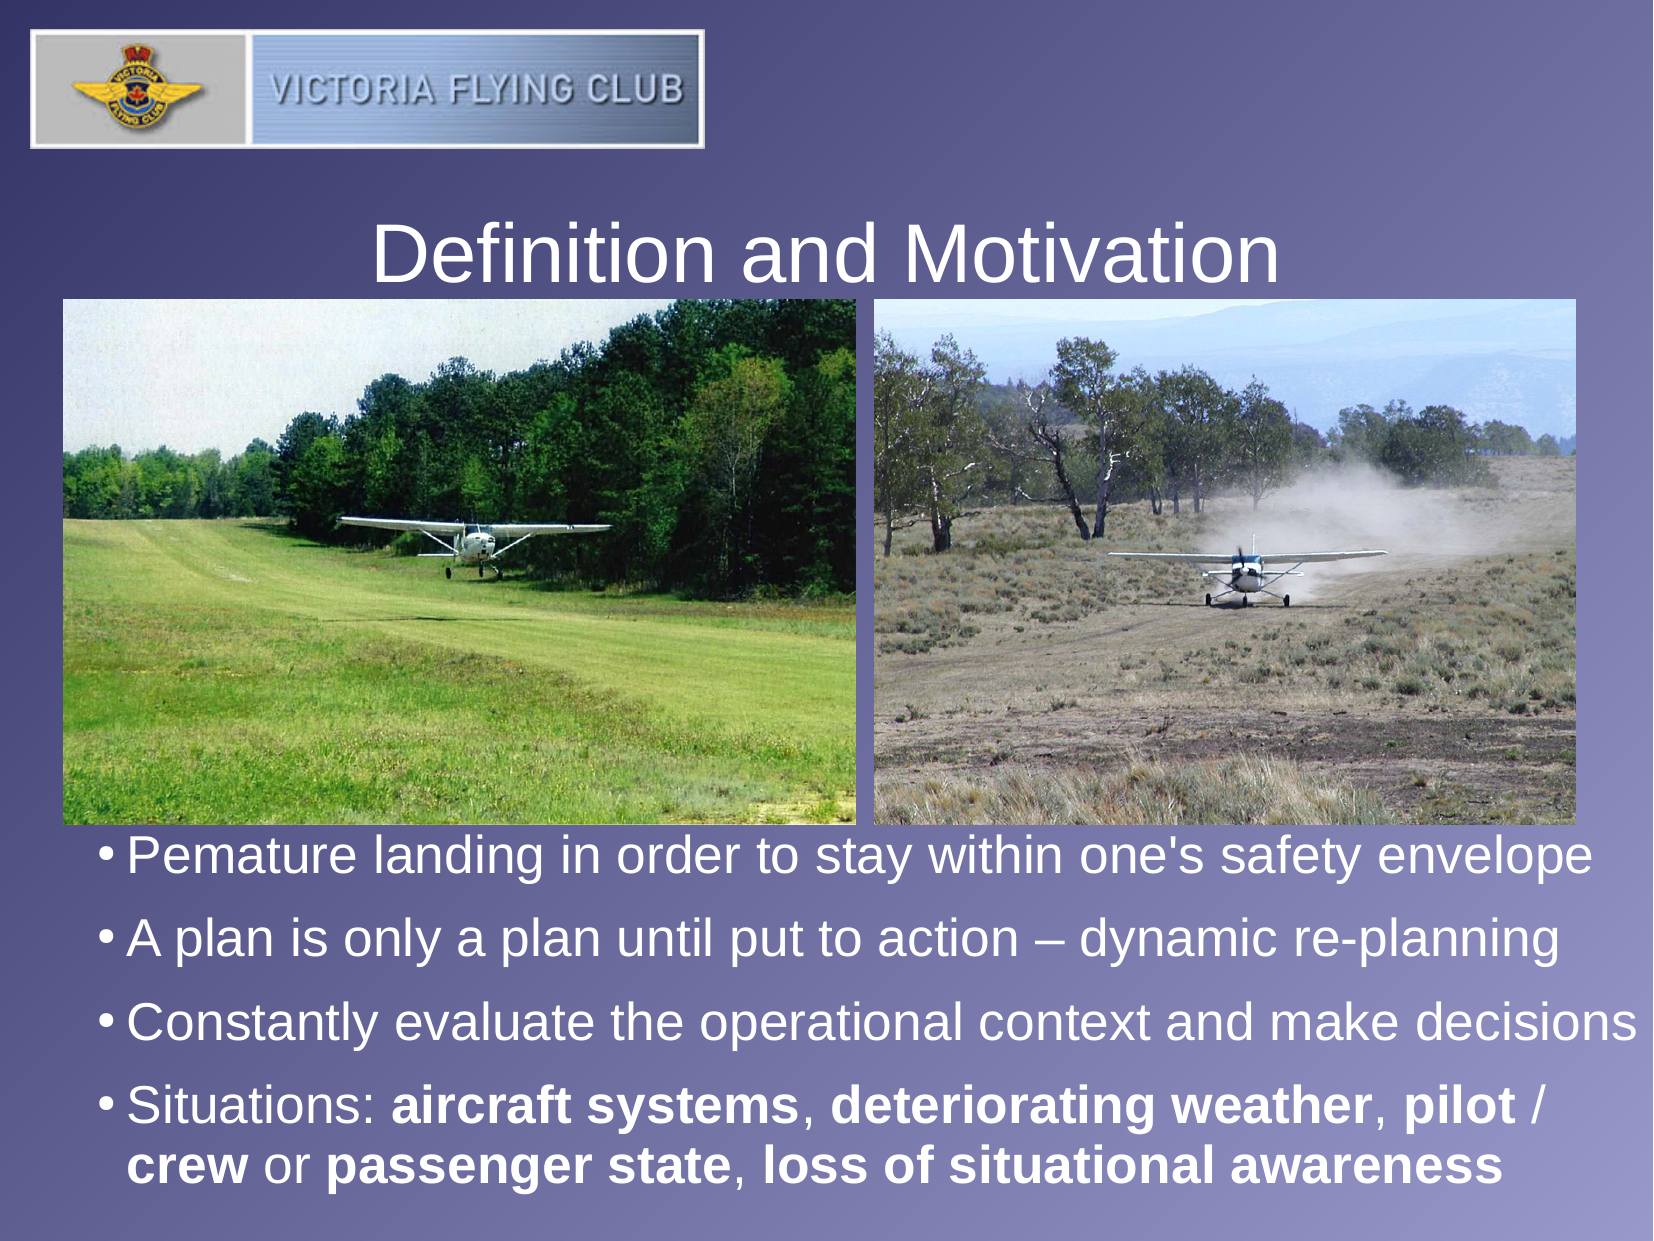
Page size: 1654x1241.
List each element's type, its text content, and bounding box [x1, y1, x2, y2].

title Definition and Motivation [82, 150, 1571, 358]
picture [63, 299, 856, 826]
picture [874, 299, 1576, 826]
picture [30, 29, 705, 149]
list Pemature landing in order to stay within one's safety envelope A plan is only a plan until put to action – dynamic re-planning Constantly evaluate the operational context and make decisions Situations: aircraft systems, deteriorating weather, pilot / crew or passenger state, loss of situational awareness [82, 825, 1653, 1201]
